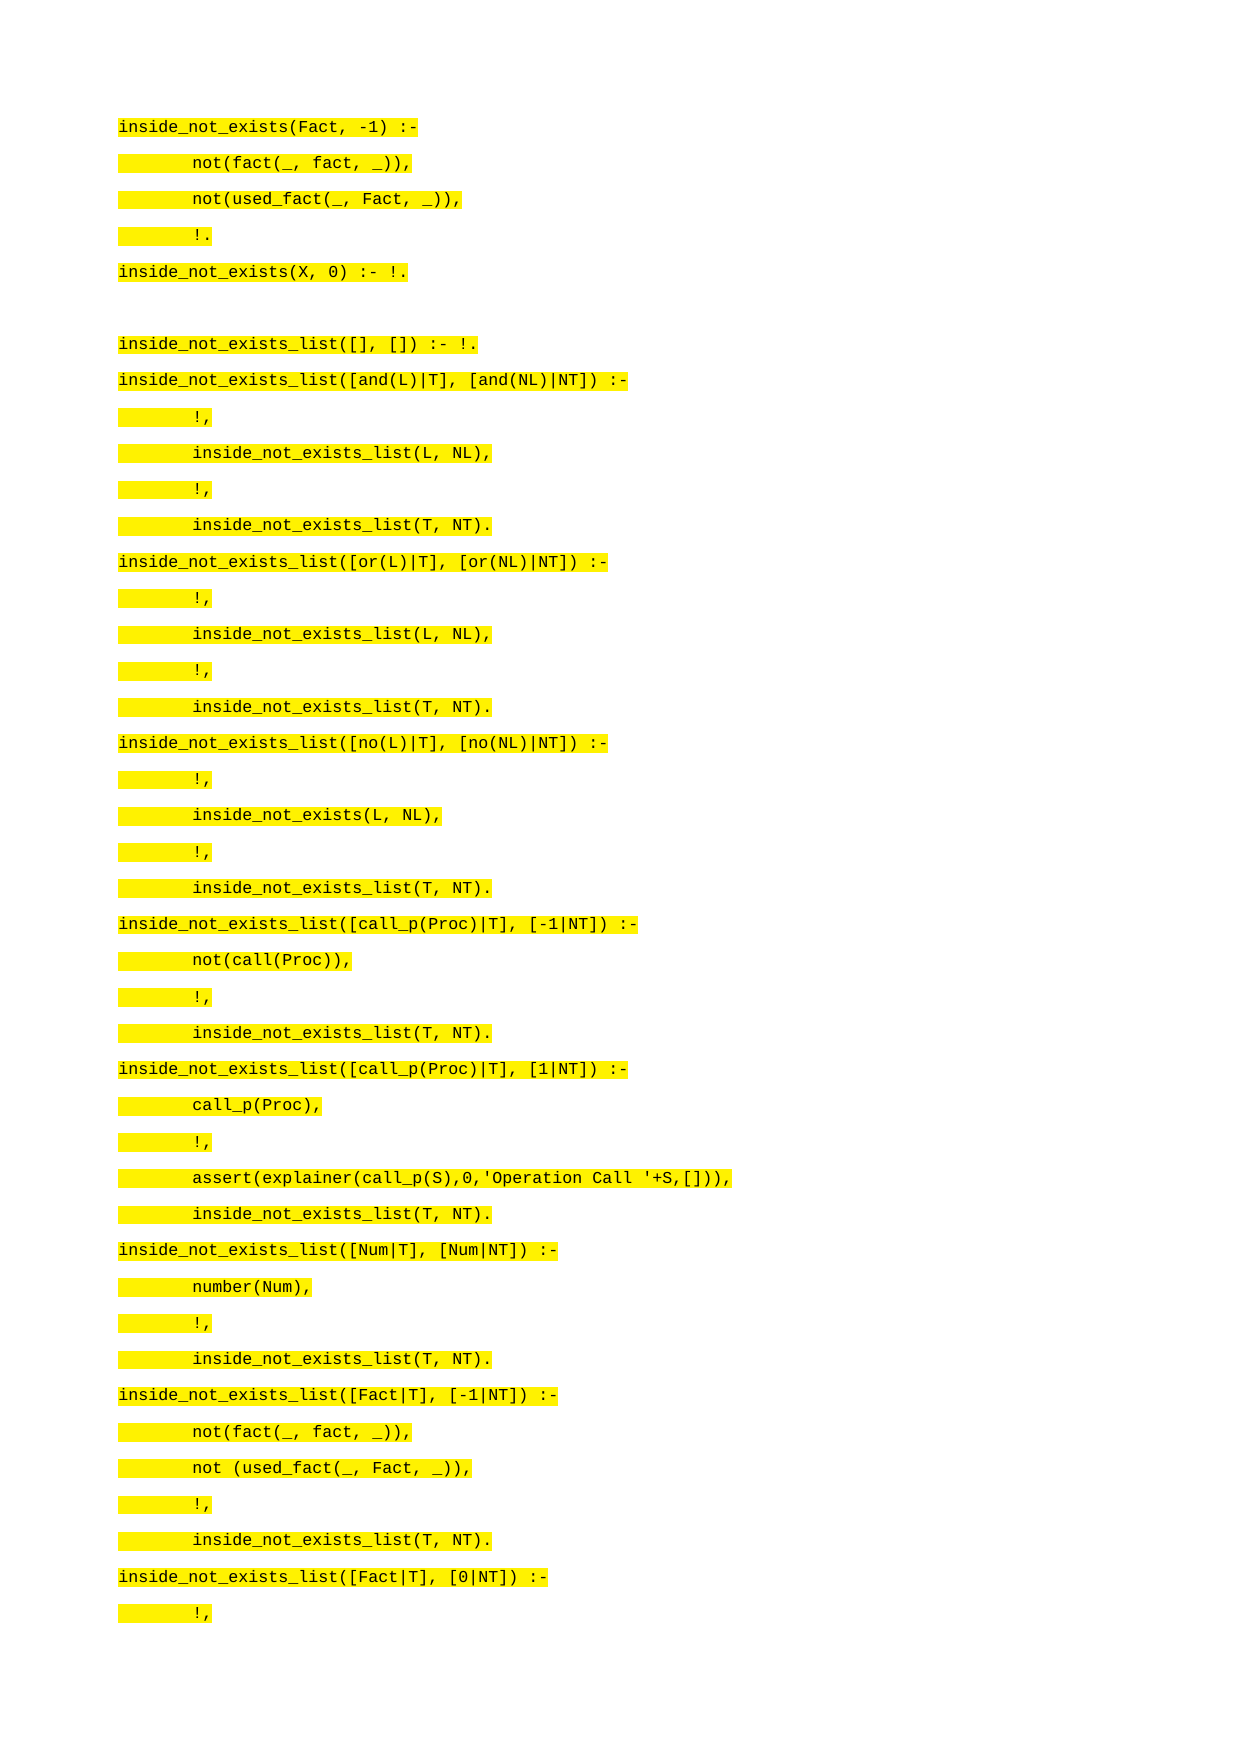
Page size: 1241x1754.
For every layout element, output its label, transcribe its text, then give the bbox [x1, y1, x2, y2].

text !. [118, 227, 1122, 246]
text not(fact(_, fact, _)), [118, 1423, 1122, 1442]
text inside_not_exists_list([call_p(Proc)|T], [-1|NT]) :- [118, 916, 1122, 934]
text call_p(Proc), [118, 1097, 1122, 1116]
text inside_not_exists_list(T, NT). [118, 1351, 1122, 1369]
text inside_not_exists_list([call_p(Proc)|T], [1|NT]) :- [118, 1061, 1122, 1079]
text number(Num), [118, 1278, 1122, 1297]
text inside_not_exists_list([or(L)|T], [or(NL)|NT]) :- [118, 553, 1122, 572]
text not (used_fact(_, Fact, _)), [118, 1459, 1122, 1478]
text !, [118, 771, 1122, 789]
text !, [118, 1604, 1122, 1623]
text inside_not_exists(L, NL), [118, 807, 1122, 826]
text !, [118, 988, 1122, 1007]
text !, [118, 481, 1122, 499]
text not(fact(_, fact, _)), [118, 154, 1122, 173]
text !, [118, 408, 1122, 427]
text inside_not_exists_list(T, NT). [118, 517, 1122, 536]
text inside_not_exists_list([no(L)|T], [no(NL)|NT]) :- [118, 734, 1122, 753]
text not(used_fact(_, Fact, _)), [118, 191, 1122, 209]
text !, [118, 1496, 1122, 1514]
text inside_not_exists_list([Num|T], [Num|NT]) :- [118, 1242, 1122, 1261]
text inside_not_exists_list([Fact|T], [-1|NT]) :- [118, 1387, 1122, 1406]
text inside_not_exists_list(T, NT). [118, 698, 1122, 717]
text !, [118, 589, 1122, 608]
text inside_not_exists_list(T, NT). [118, 1532, 1122, 1551]
text !, [118, 1314, 1122, 1333]
text not(call(Proc)), [118, 952, 1122, 971]
text inside_not_exists_list([Fact|T], [0|NT]) :- [118, 1568, 1122, 1587]
text inside_not_exists_list([and(L)|T], [and(NL)|NT]) :- [118, 372, 1122, 391]
text inside_not_exists_list([], []) :- !. [118, 336, 1122, 354]
text inside_not_exists_list(L, NL), [118, 626, 1122, 644]
text inside_not_exists(Fact, -1) :- [118, 118, 1122, 137]
text inside_not_exists_list(L, NL), [118, 444, 1122, 463]
text assert(explainer(call_p(S),0,'Operation Call '+S,[])), [118, 1169, 1122, 1188]
text inside_not_exists(X, 0) :- !. [118, 263, 1122, 282]
text !, [118, 843, 1122, 862]
text !, [118, 1133, 1122, 1152]
text inside_not_exists_list(T, NT). [118, 1024, 1122, 1043]
text !, [118, 662, 1122, 681]
text inside_not_exists_list(T, NT). [118, 1206, 1122, 1224]
text inside_not_exists_list(T, NT). [118, 879, 1122, 898]
